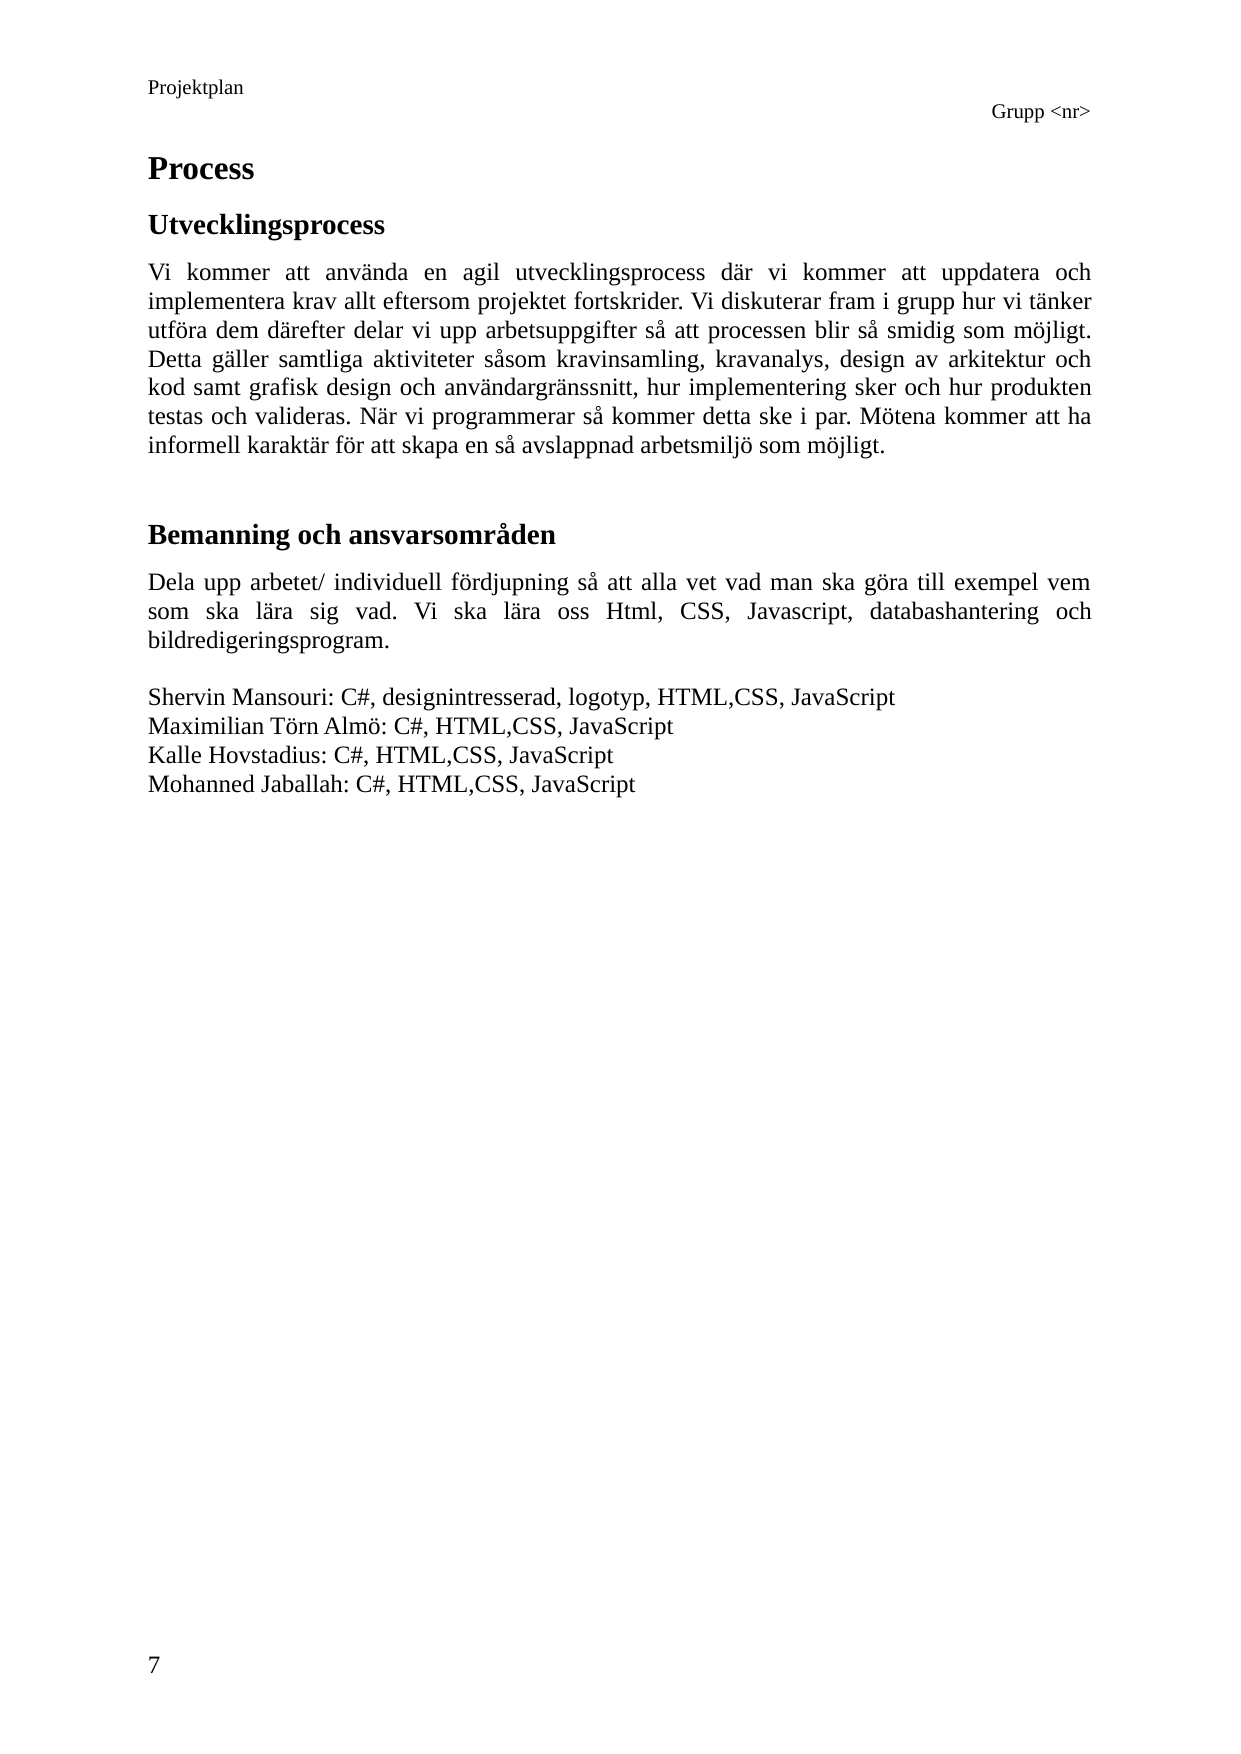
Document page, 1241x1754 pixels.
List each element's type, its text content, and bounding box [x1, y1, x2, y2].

text Maximilian Törn Almö: C#, HTML,CSS, JavaScript [148, 711, 1093, 740]
text Kalle Hovstadius: C#, HTML,CSS, JavaScript [148, 740, 1093, 769]
subtitle Bemanning och ansvarsområden [148, 517, 1093, 551]
text Shervin Mansouri: C#, designintresserad, logotyp, HTML,CSS, JavaScript [148, 682, 1093, 711]
text Vi kommer att använda en agil utvecklingsprocess där vi kommer att uppdatera och implementera krav allt eftersom projektet fortskrider. Vi diskuterar fram i grupp hur vi tänker utföra dem därefter delar vi upp arbetsuppgifter så att processen blir så smidig som möjligt. Detta gäller samtliga aktiviteter såsom kravinsamling, kravanalys, design av arkitektur och kod samt grafisk design och användargränssnitt, hur implementering sker och hur produkten testas och valideras. När vi programmerar så kommer detta ske i par. Mötena kommer att ha informell karaktär för att skapa en så avslappnad arbetsmiljö som möjligt. [148, 257, 1093, 459]
subtitle Process [148, 148, 1093, 186]
text Dela upp arbetet/ individuell fördjupning så att alla vet vad man ska göra till exempel vem som ska lära sig vad. Vi ska lära oss Html, CSS, Javascript, databashantering och bildredigeringsprogram. [148, 567, 1093, 654]
text Mohanned Jaballah: C#, HTML,CSS, JavaScript [148, 769, 1093, 797]
subtitle Utvecklingsprocess [148, 207, 1093, 241]
